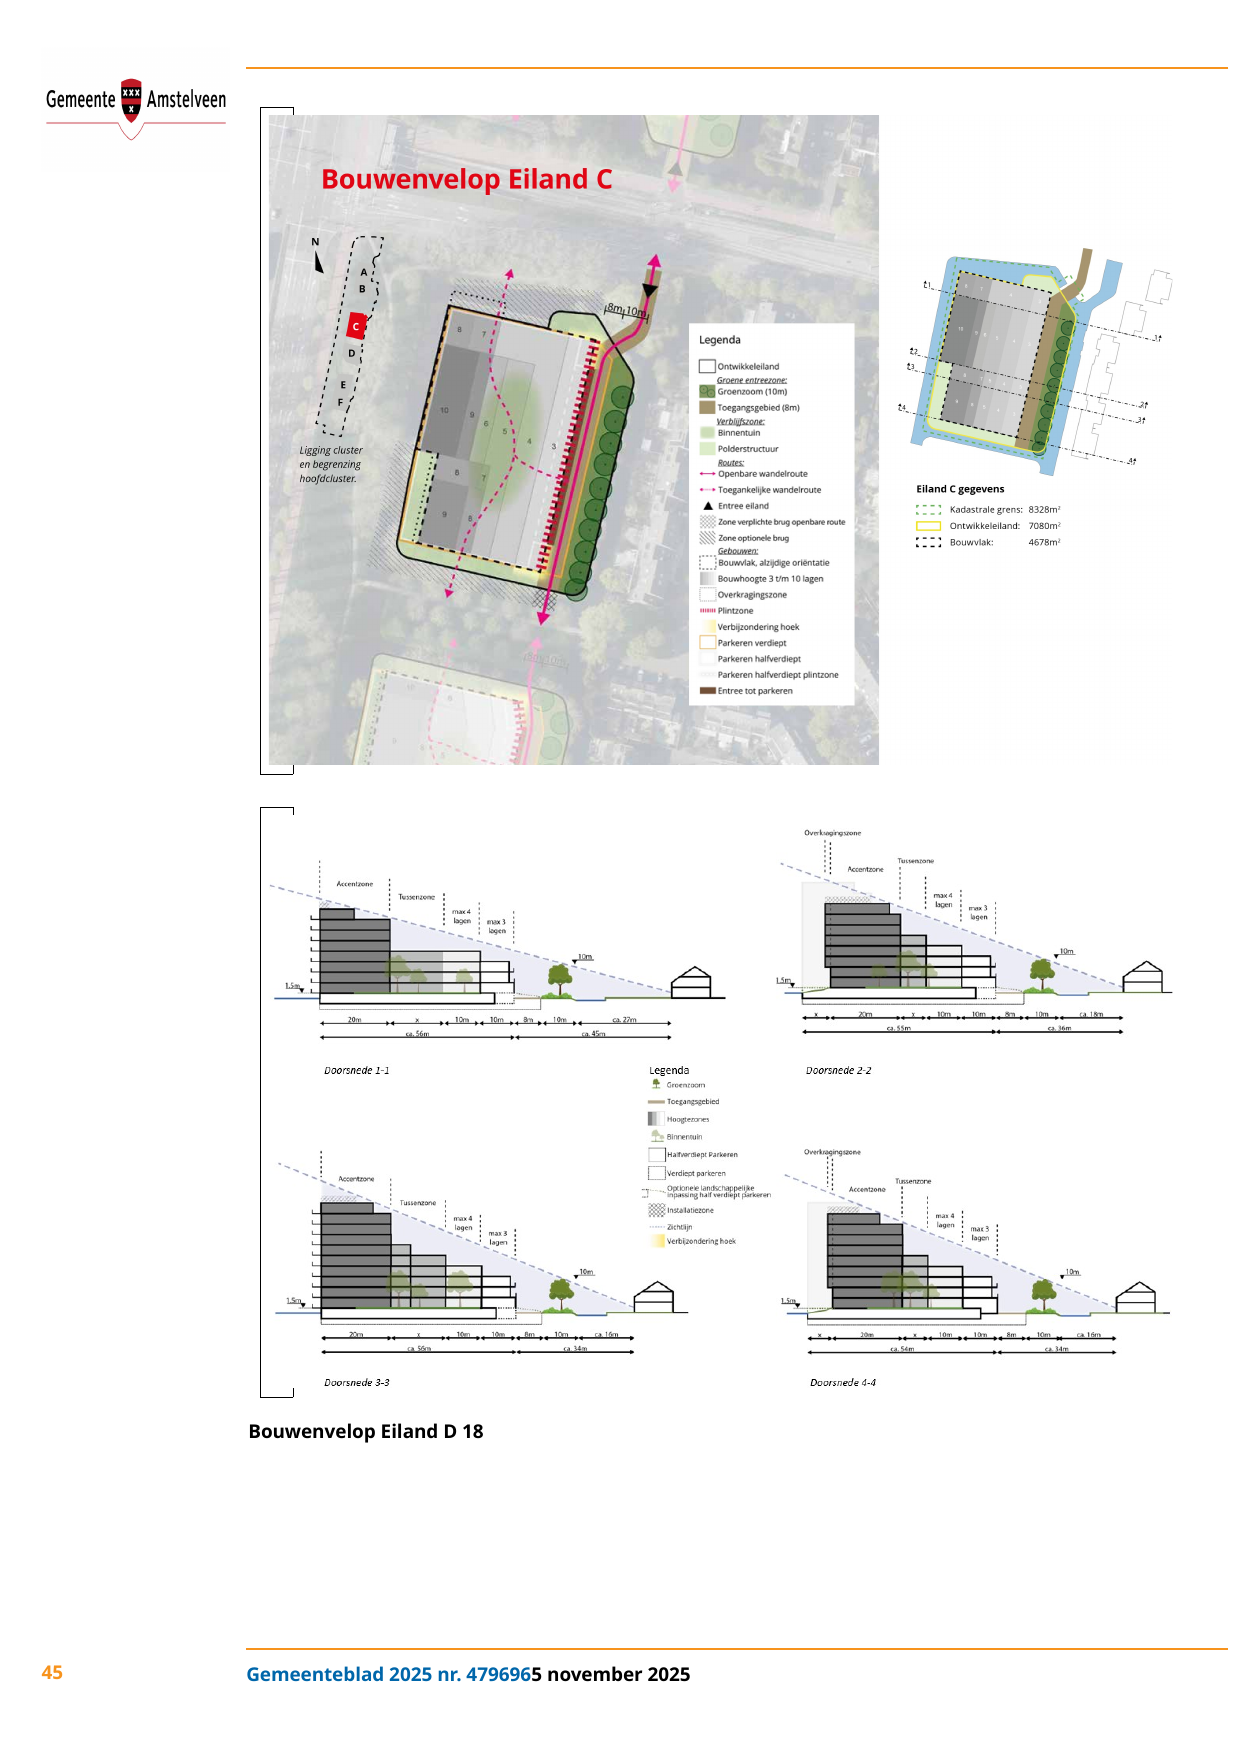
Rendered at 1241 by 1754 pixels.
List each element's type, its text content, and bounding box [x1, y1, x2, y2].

picture [268, 815, 1173, 1388]
picture [41, 47, 231, 172]
text Bouwenvelop Eiland D 18 [248, 1418, 1152, 1444]
picture [268, 115, 1173, 765]
